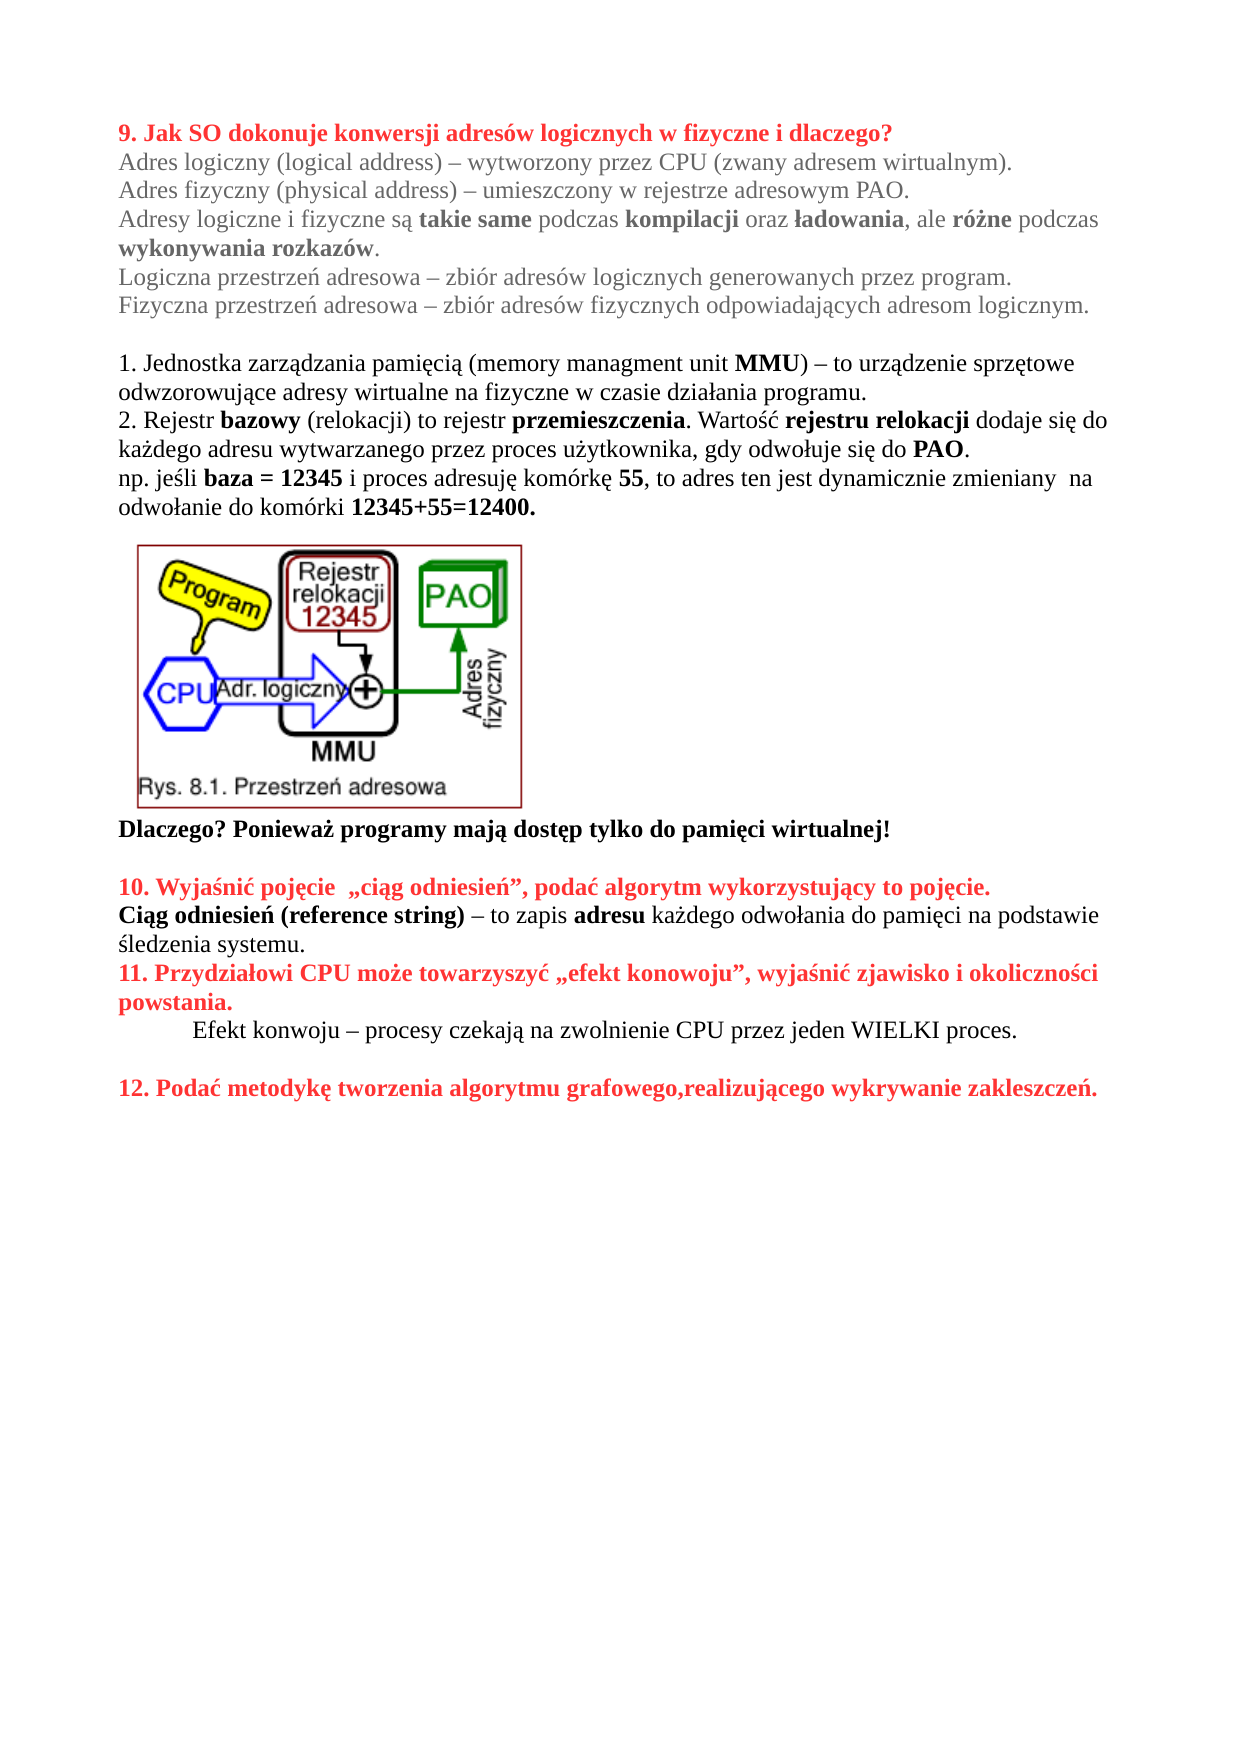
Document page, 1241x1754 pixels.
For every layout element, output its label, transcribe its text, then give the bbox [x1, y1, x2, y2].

text Adres fizyczny (physical address) – umieszczony w rejestrze adresowym PAO. [118, 176, 1122, 204]
text 12. Podać metodykę tworzenia algorytmu grafowego,realizującego wykrywanie zakleszczeń. [118, 1073, 1122, 1102]
text Fizyczna przestrzeń adresowa – zbiór adresów fizycznych odpowiadających adresom logicznym. [118, 291, 1122, 319]
text Adresy logiczne i fizyczne są takie same podczas kompilacji oraz ładowania, ale różne podczas wykonywania rozkazów. [118, 204, 1122, 262]
text 9. Jak SO dokonuje konwersji adresów logicznych w fizyczne i dlaczego? [118, 118, 1122, 147]
text Dlaczego? Ponieważ programy mają dostęp tylko do pamięci wirtualnej! [118, 521, 1122, 843]
text Adres logiczny (logical address) – wytworzony przez CPU (zwany adresem wirtualnym). [118, 147, 1122, 176]
text 11. Przydziałowi CPU może towarzyszyć „efekt konowoju”, wyjaśnić zjawisko i okoliczności powstania. [118, 958, 1122, 1016]
text Ciąg odniesień (reference string) – to zapis adresu każdego odwołania do pamięci na podstawie śledzenia systemu. [118, 901, 1122, 958]
text Logiczna przestrzeń adresowa – zbiór adresów logicznych generowanych przez program. [118, 262, 1122, 291]
text 1. Jednostka zarządzania pamięcią (memory managment unit MMU) – to urządzenie sprzętowe odwzorowujące adresy wirtualne na fizyczne w czasie działania programu. [118, 348, 1122, 406]
text 2. Rejestr bazowy (relokacji) to rejestr przemieszczenia. Wartość rejestru relokacji dodaje się do każdego adresu wytwarzanego przez proces użytkownika, gdy odwołuje się do PAO. [118, 406, 1122, 463]
text 10. Wyjaśnić pojęcie „ciąg odniesień”, podać algorytm wykorzystujący to pojęcie. [118, 872, 1122, 901]
text Efekt konwoju – procesy czekają na zwolnienie CPU przez jeden WIELKI proces. [118, 1016, 1122, 1044]
picture [128, 534, 538, 815]
text np. jeśli baza = 12345 i proces adresuję komórkę 55, to adres ten jest dynamicznie zmieniany na odwołanie do komórki 12345+55=12400. [118, 463, 1122, 521]
